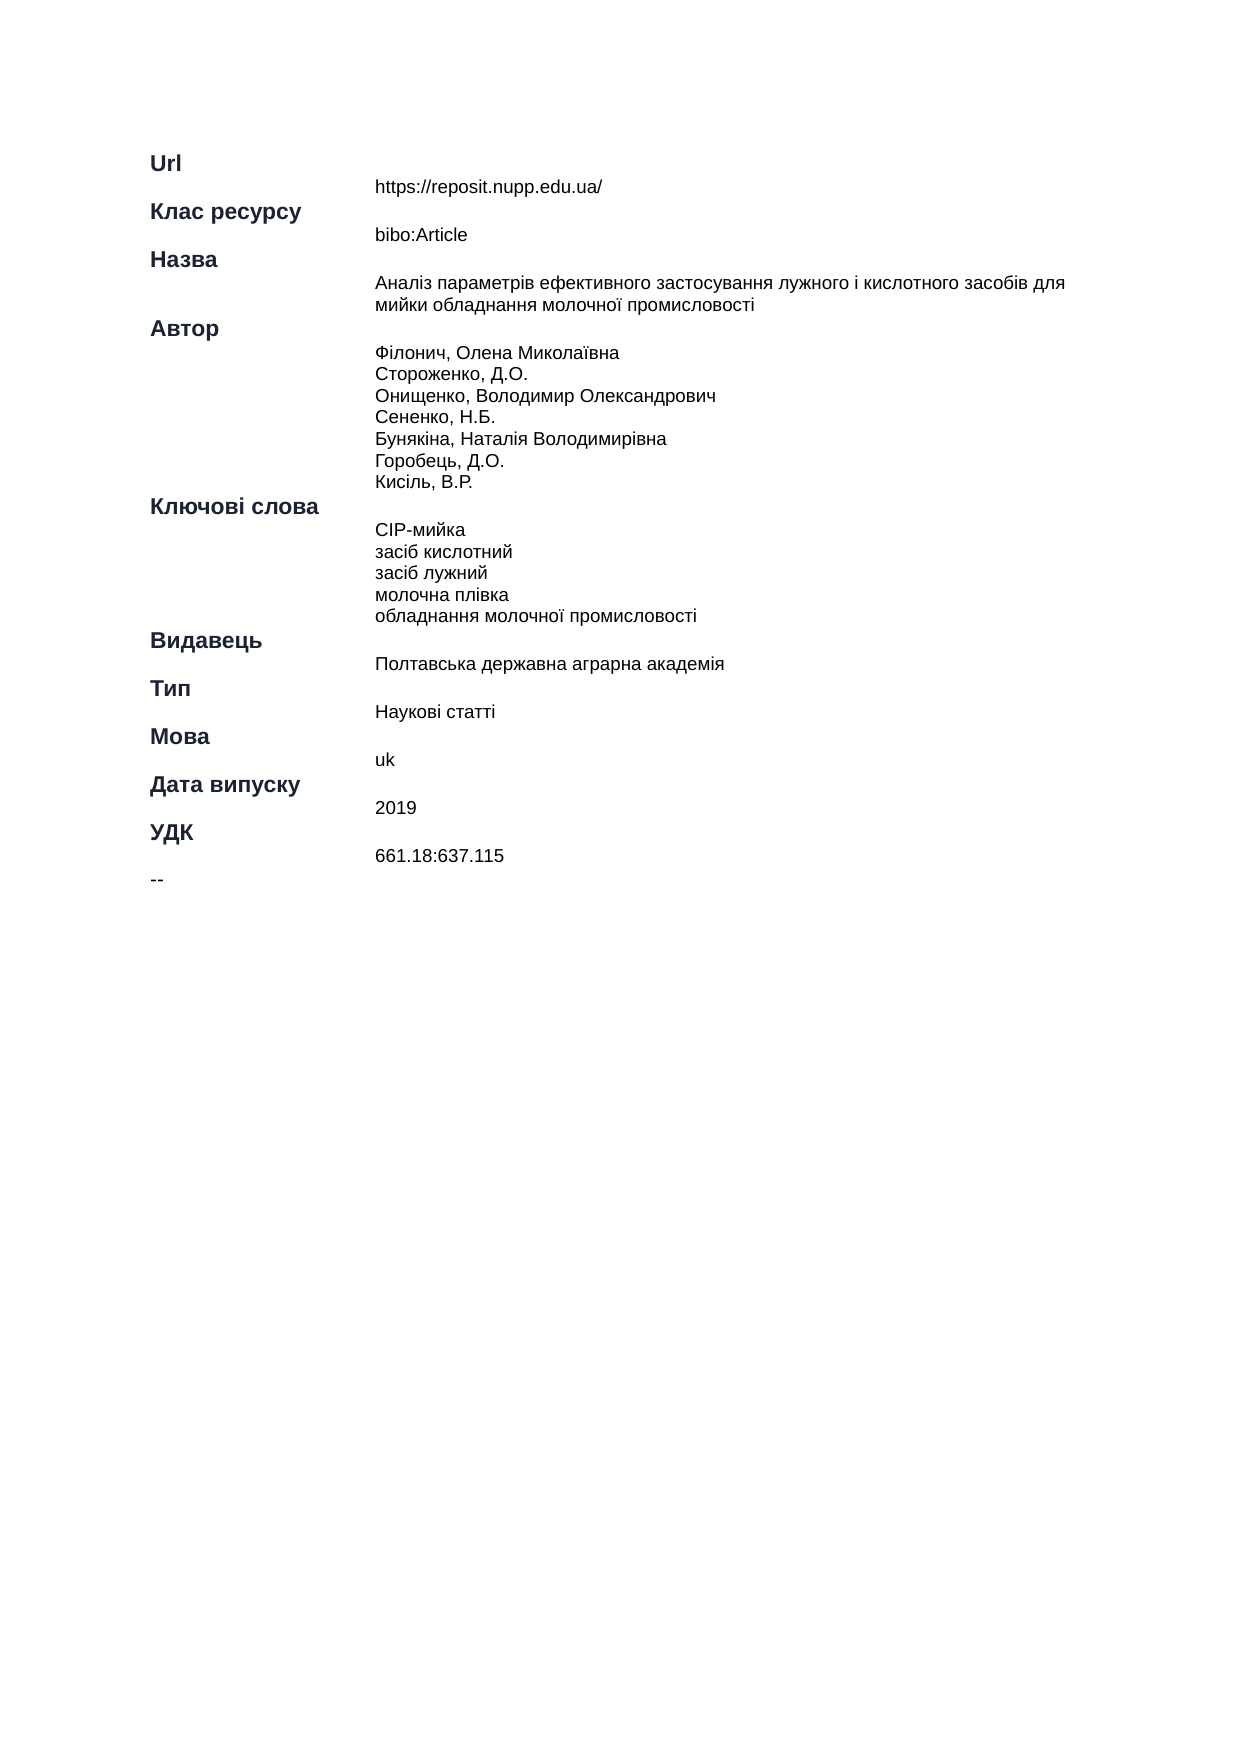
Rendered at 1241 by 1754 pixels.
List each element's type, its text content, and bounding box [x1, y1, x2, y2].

text Назва [150, 246, 1090, 272]
text Сененко, Н.Б. [375, 406, 1090, 428]
text Клас ресурсу [150, 198, 1090, 224]
text uk [375, 749, 1090, 771]
text Ключові слова [150, 493, 1090, 519]
text Стороженко, Д.О. [375, 363, 1090, 385]
text Наукові статті [375, 701, 1090, 723]
text засіб лужний [375, 562, 1090, 584]
text Онищенко, Володимир Олександрович [375, 385, 1090, 406]
text Видавець [150, 627, 1090, 653]
text 2019 [375, 797, 1090, 818]
text bibo:Article [375, 224, 1090, 246]
text Мова [150, 723, 1090, 749]
text https://reposit.nupp.edu.ua/ [375, 176, 1090, 198]
text обладнання молочної промисловості [375, 605, 1090, 627]
text УДК [150, 818, 1090, 845]
text Полтавська державна аграрна академія [375, 653, 1090, 675]
text -- [150, 866, 1090, 890]
text Горобець, Д.О. [375, 449, 1090, 471]
text молочна плівка [375, 584, 1090, 605]
text Філонич, Олена Миколаївна [375, 342, 1090, 363]
text Кисіль, В.Р. [375, 471, 1090, 493]
text Аналіз параметрів ефективного застосування лужного і кислотного засобів для мийки обладнання молочної промисловості [375, 272, 1090, 315]
text 661.18:637.115 [375, 845, 1090, 866]
text Автор [150, 315, 1090, 342]
text Дата випуску [150, 771, 1090, 797]
text СІР-мийка [375, 519, 1090, 541]
text Url [150, 150, 1090, 176]
text Бунякіна, Наталія Володимирівна [375, 428, 1090, 449]
text засіб кислотний [375, 541, 1090, 562]
text Тип [150, 675, 1090, 701]
